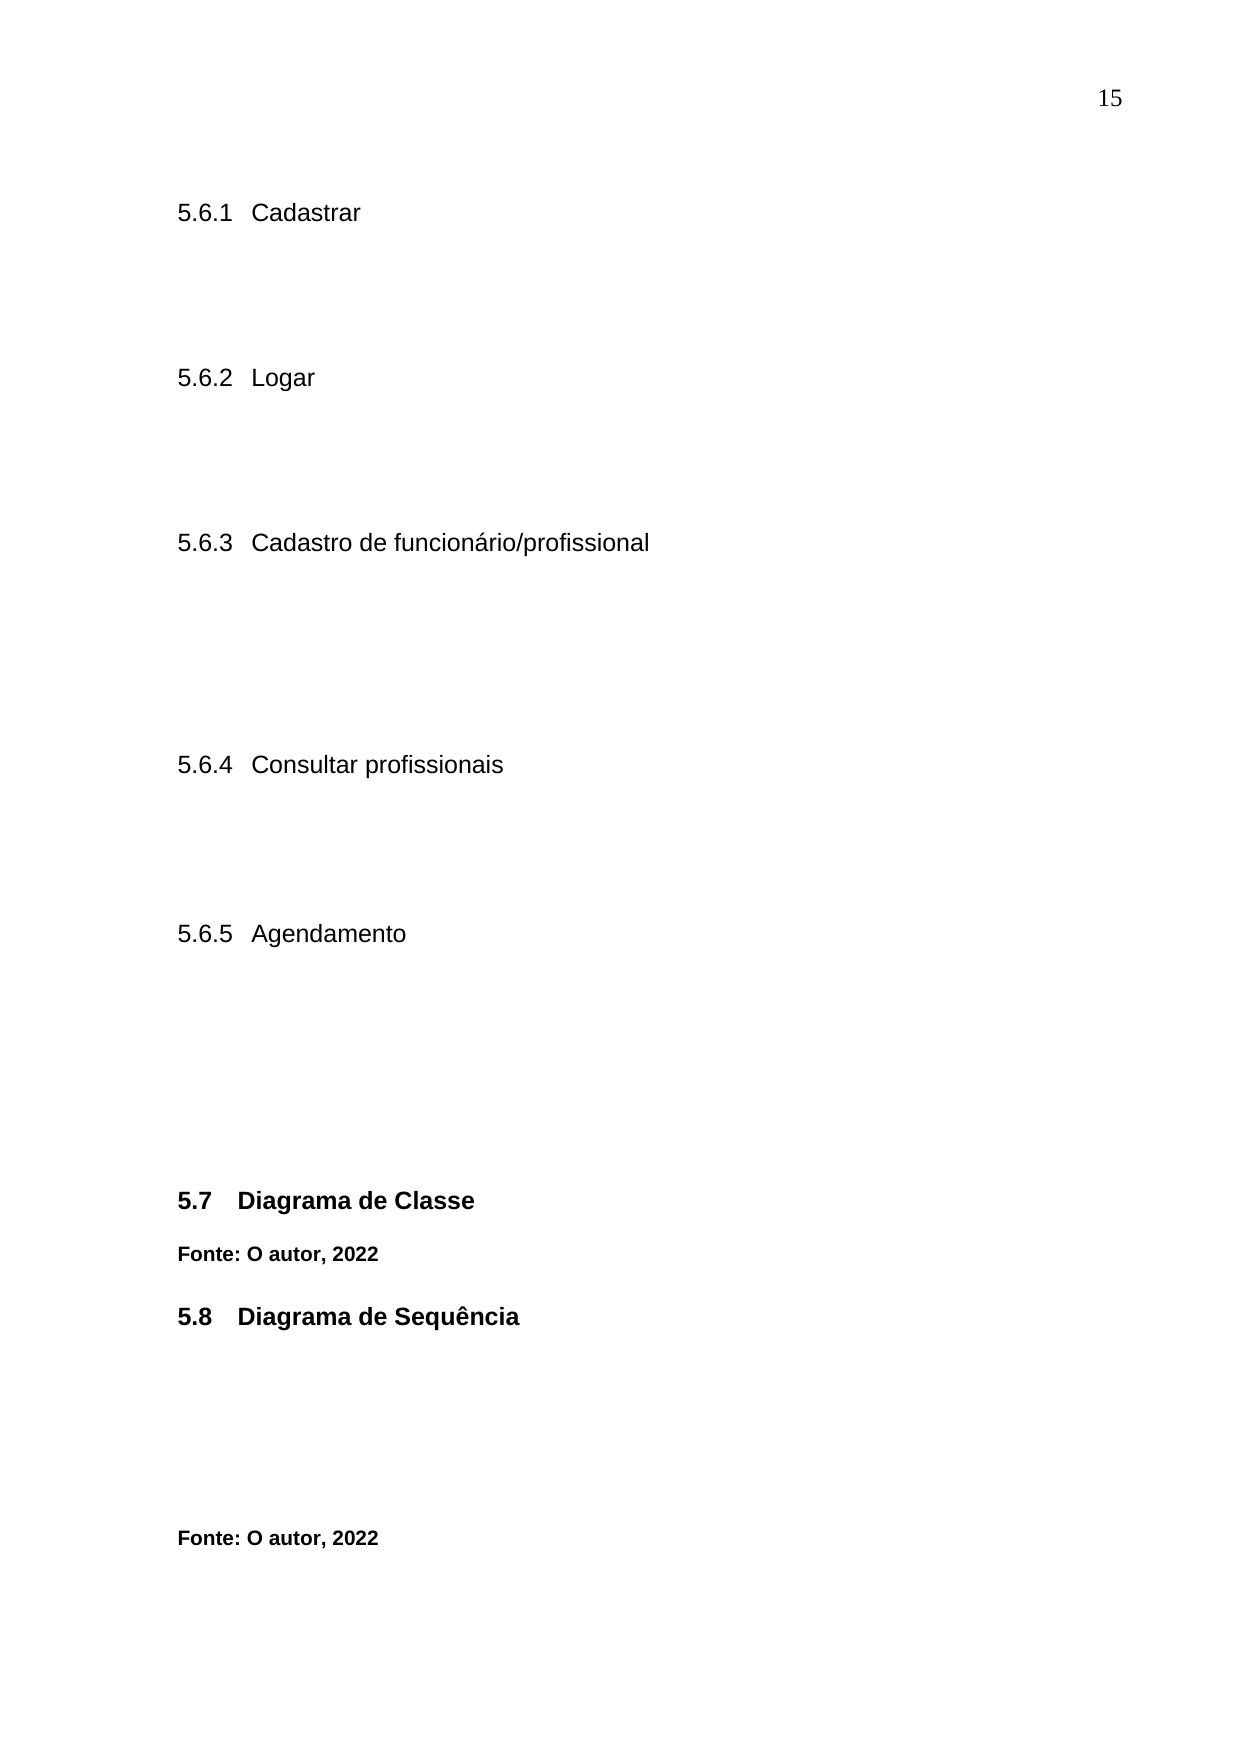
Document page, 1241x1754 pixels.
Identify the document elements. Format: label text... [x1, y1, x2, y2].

subtitle Diagrama de Classe [177, 1186, 1122, 1215]
text Fonte: O autor, 2022 [177, 1526, 1122, 1550]
text Fonte: O autor, 2022 [177, 1242, 1122, 1266]
subtitle Diagrama de Sequência [177, 1302, 1122, 1331]
subtitle Logar [177, 363, 1122, 391]
subtitle Agendamento [177, 919, 1122, 948]
subtitle Cadastrar [177, 198, 1122, 226]
subtitle Cadastro de funcionário/profissional [177, 528, 1122, 556]
subtitle Consultar profissionais [177, 750, 1122, 779]
